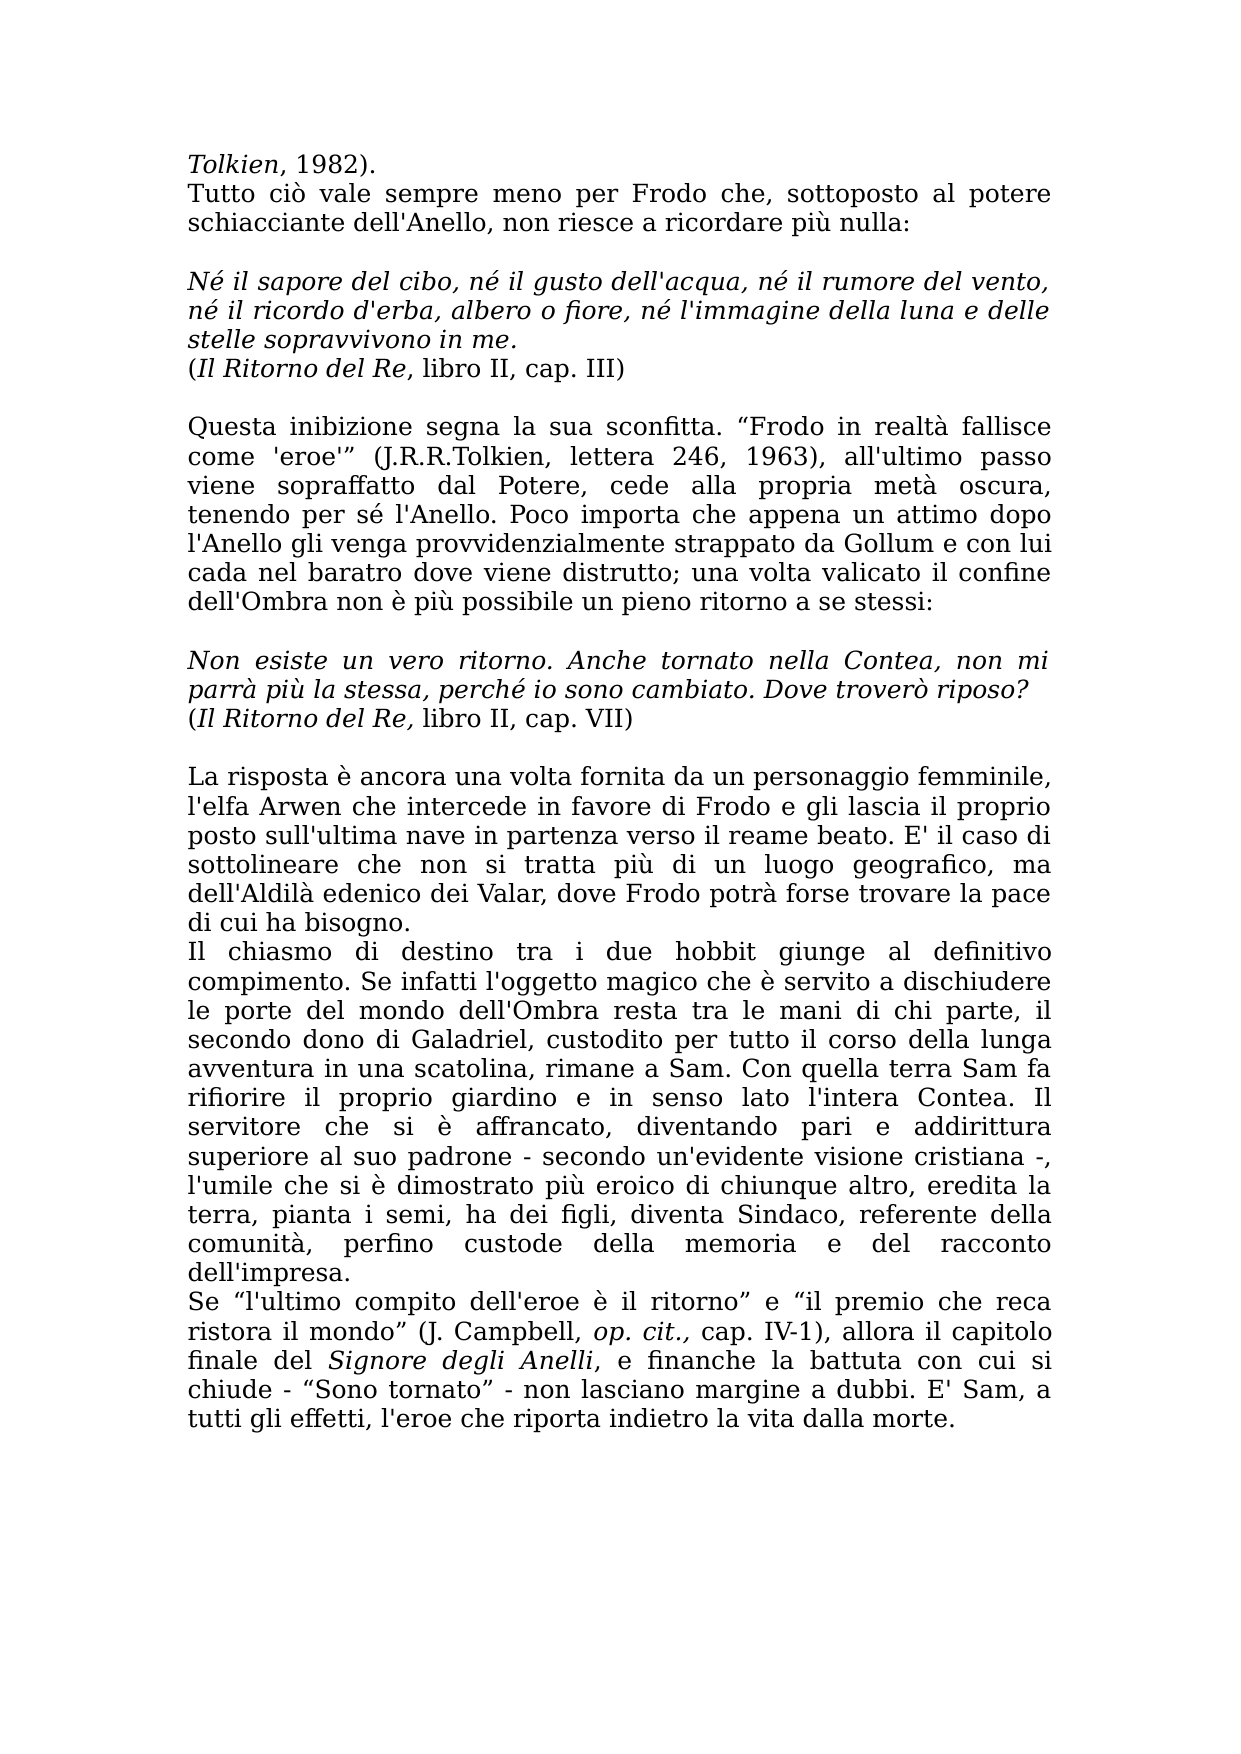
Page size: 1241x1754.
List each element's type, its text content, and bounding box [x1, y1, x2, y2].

text Non esiste un vero ritorno. Anche tornato nella Contea, non mi parrà più la stessa, perché io sono cambiato. Dove troverò riposo? [187, 646, 1053, 704]
text (Il Ritorno del Re, libro II, cap. VII) [187, 704, 1053, 733]
text (Il Ritorno del Re, libro II, cap. III) [187, 354, 1053, 383]
text Questa inibizione segna la sua sconfitta. “Frodo in realtà fallisce come 'eroe'” (J.R.R.Tolkien, lettera 246, 1963), all'ultimo passo viene sopraffatto dal Potere, cede alla propria metà oscura, tenendo per sé l'Anello. Poco importa che appena un attimo dopo l'Anello gli venga provvidenzialmente strappato da Gollum e con lui cada nel baratro dove viene distrutto; una volta valicato il confine dell'Ombra non è più possibile un pieno ritorno a se stessi: [187, 412, 1053, 617]
text Né il sapore del cibo, né il gusto dell'acqua, né il rumore del vento, né il ricordo d'erba, albero o fiore, né l'immagine della luna e delle stelle sopravvivono in me. [187, 267, 1053, 354]
text Il chiasmo di destino tra i due hobbit giunge al definitivo compimento. Se infatti l'oggetto magico che è servito a dischiudere le porte del mondo dell'Ombra resta tra le mani di chi parte, il secondo dono di Galadriel, custodito per tutto il corso della lunga avventura in una scatolina, rimane a Sam. Con quella terra Sam fa rifiorire il proprio giardino e in senso lato l'intera Contea. Il servitore che si è affrancato, diventando pari e addirittura superiore al suo padrone - secondo un'evidente visione cristiana -, l'umile che si è dimostrato più eroico di chiunque altro, eredita la terra, pianta i semi, ha dei figli, diventa Sindaco, referente della comunità, perfino custode della memoria e del racconto dell'impresa. [187, 937, 1053, 1287]
text La risposta è ancora una volta fornita da un personaggio femminile, l'elfa Arwen che intercede in favore di Frodo e gli lascia il proprio posto sull'ultima nave in partenza verso il reame beato. E' il caso di sottolineare che non si tratta più di un luogo geografico, ma dell'Aldilà edenico dei Valar, dove Frodo potrà forse trovare la pace di cui ha bisogno. [187, 762, 1053, 937]
text Se “l'ultimo compito dell'eroe è il ritorno” e “il premio che reca ristora il mondo” (J. Campbell, op. cit., cap. IV-1), allora il capitolo finale del Signore degli Anelli, e finanche la battuta con cui si chiude - “Sono tornato” - non lasciano margine a dubbi. E' Sam, a tutti gli effetti, l'eroe che riporta indietro la vita dalla morte. [187, 1287, 1053, 1433]
text Tolkien, 1982). [187, 150, 1053, 179]
text Tutto ciò vale sempre meno per Frodo che, sottoposto al potere schiacciante dell'Anello, non riesce a ricordare più nulla: [187, 179, 1053, 237]
